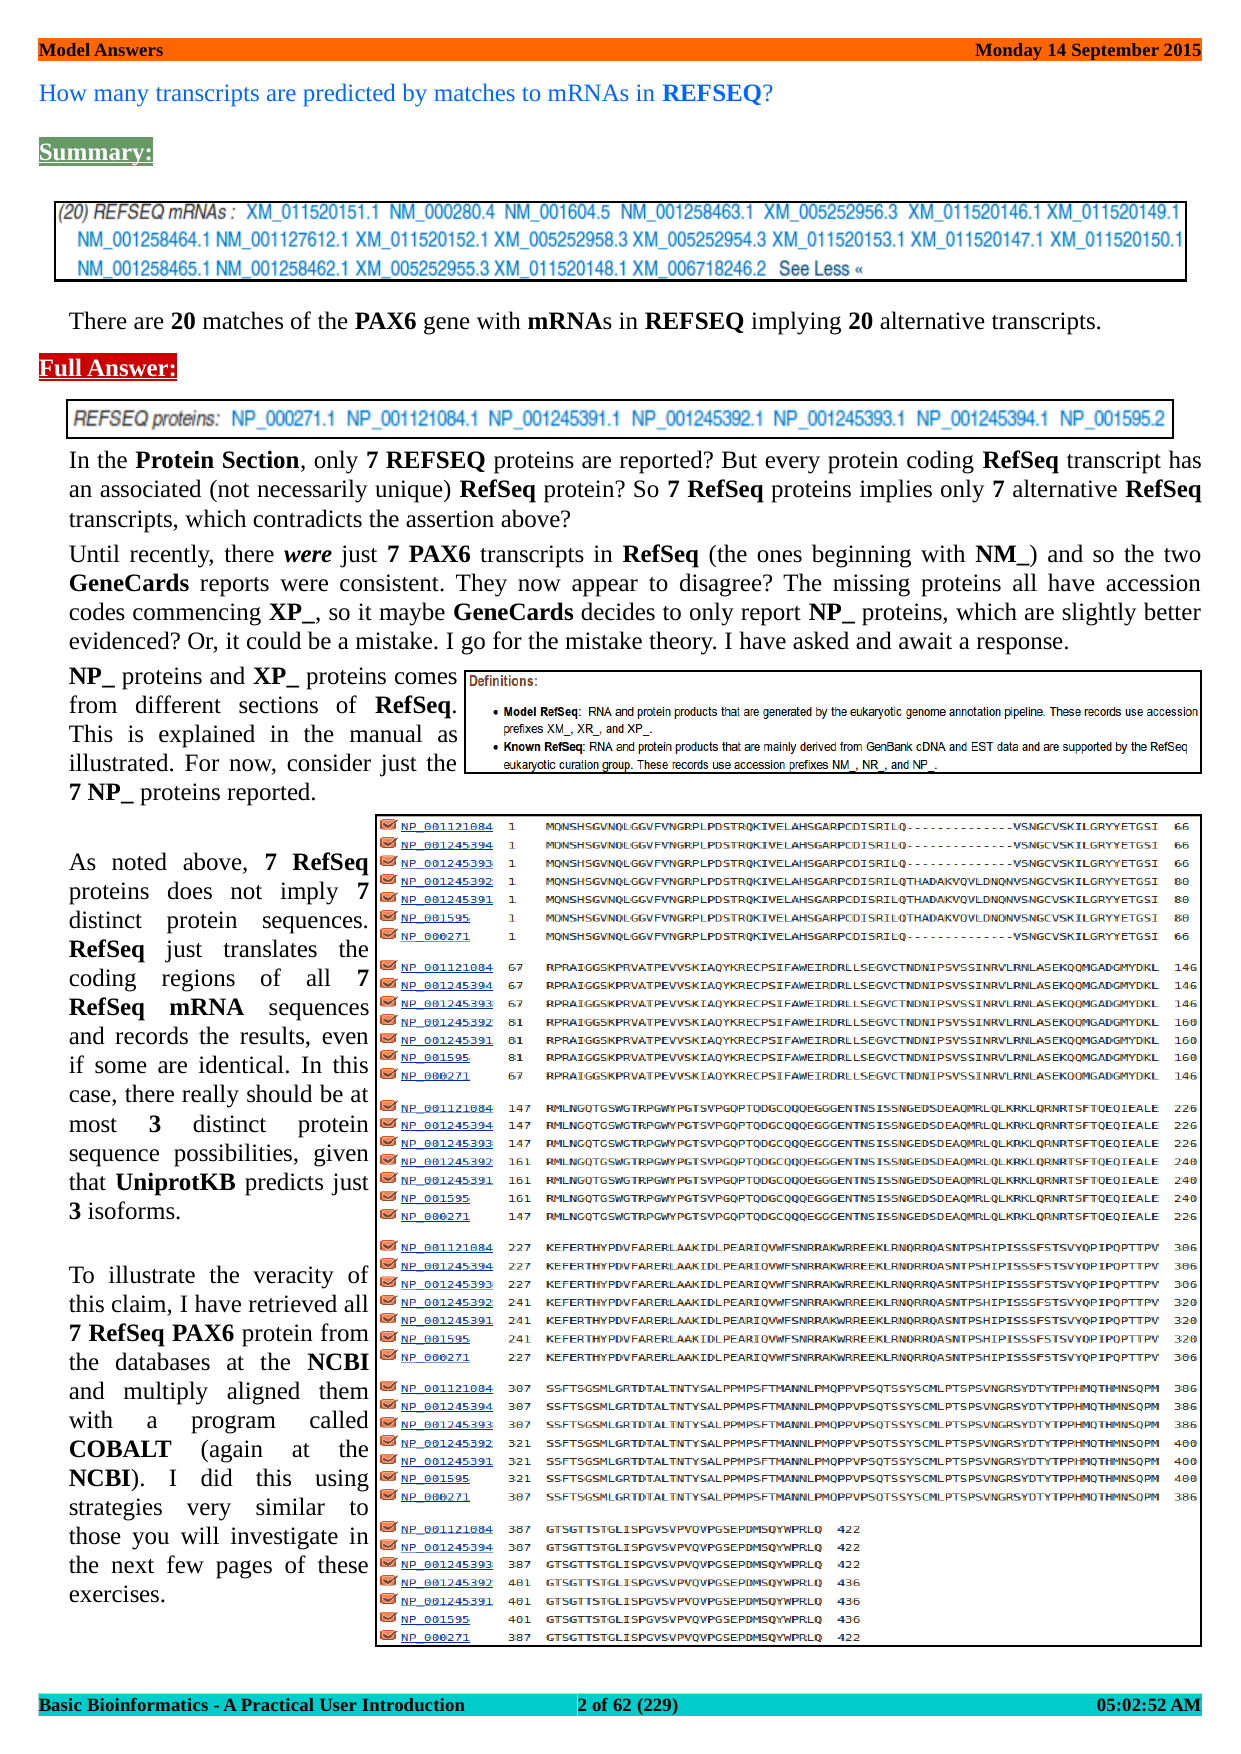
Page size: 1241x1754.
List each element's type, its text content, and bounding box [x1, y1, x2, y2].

text Full Answer: [38, 352, 1202, 381]
text Until recently, there were just 7 PAX6 transcripts in RefSeq (the ones beginning with NM_) and so the two GeneCards reports were consistent. They now appear to disagree? The missing proteins all have accession codes commencing XP_, so it maybe GeneCards decides to only report NP_ proteins, which are slightly better evidenced? Or, it could be a mistake. I go for the mistake theory. I have asked and await a response. [68, 538, 1202, 655]
text NP_ proteins and XP_ proteins comes from different sections of RefSeq. This is explained in the manual as illustrated. For now, consider just the 7 NP_ proteins reported. [68, 661, 1202, 806]
text Summary: [38, 137, 1202, 166]
picture [466, 672, 1200, 772]
text There are 20 matches of the PAX6 gene with mRNAs in REFSEQ implying 20 alternative transcripts. [68, 306, 1202, 335]
picture [56, 203, 1185, 279]
text To illustrate the veracity of this claim, I have retrieved all 7 RefSeq PAX6 protein from the databases at the NCBI and multiply aligned them with a program called COBALT (again at the NCBI). I did this using strategies very similar to those you will investigate in the next few pages of these exercises. [68, 1260, 375, 1608]
text How many transcripts are predicted by matches to mRNAs in REFSEQ? [38, 78, 1202, 107]
text In the Protein Section, only 7 REFSEQ proteins are reported? But every protein coding RefSeq transcript has an associated (not necessarily unique) RefSeq protein? So 7 RefSeq proteins implies only 7 alternative RefSeq transcripts, which contradicts the assertion above? [68, 399, 1202, 532]
picture [68, 401, 1172, 437]
picture [377, 816, 1200, 1645]
text As noted above, 7 RefSeq proteins does not imply 7 distinct protein sequences. RefSeq just translates the coding regions of all 7 RefSeq mRNA sequences and records the results, even if some are identical. In this case, there really should be at most 3 distinct protein sequence possibilities, given that UniprotKB predicts just 3 isoforms. [68, 847, 375, 1225]
